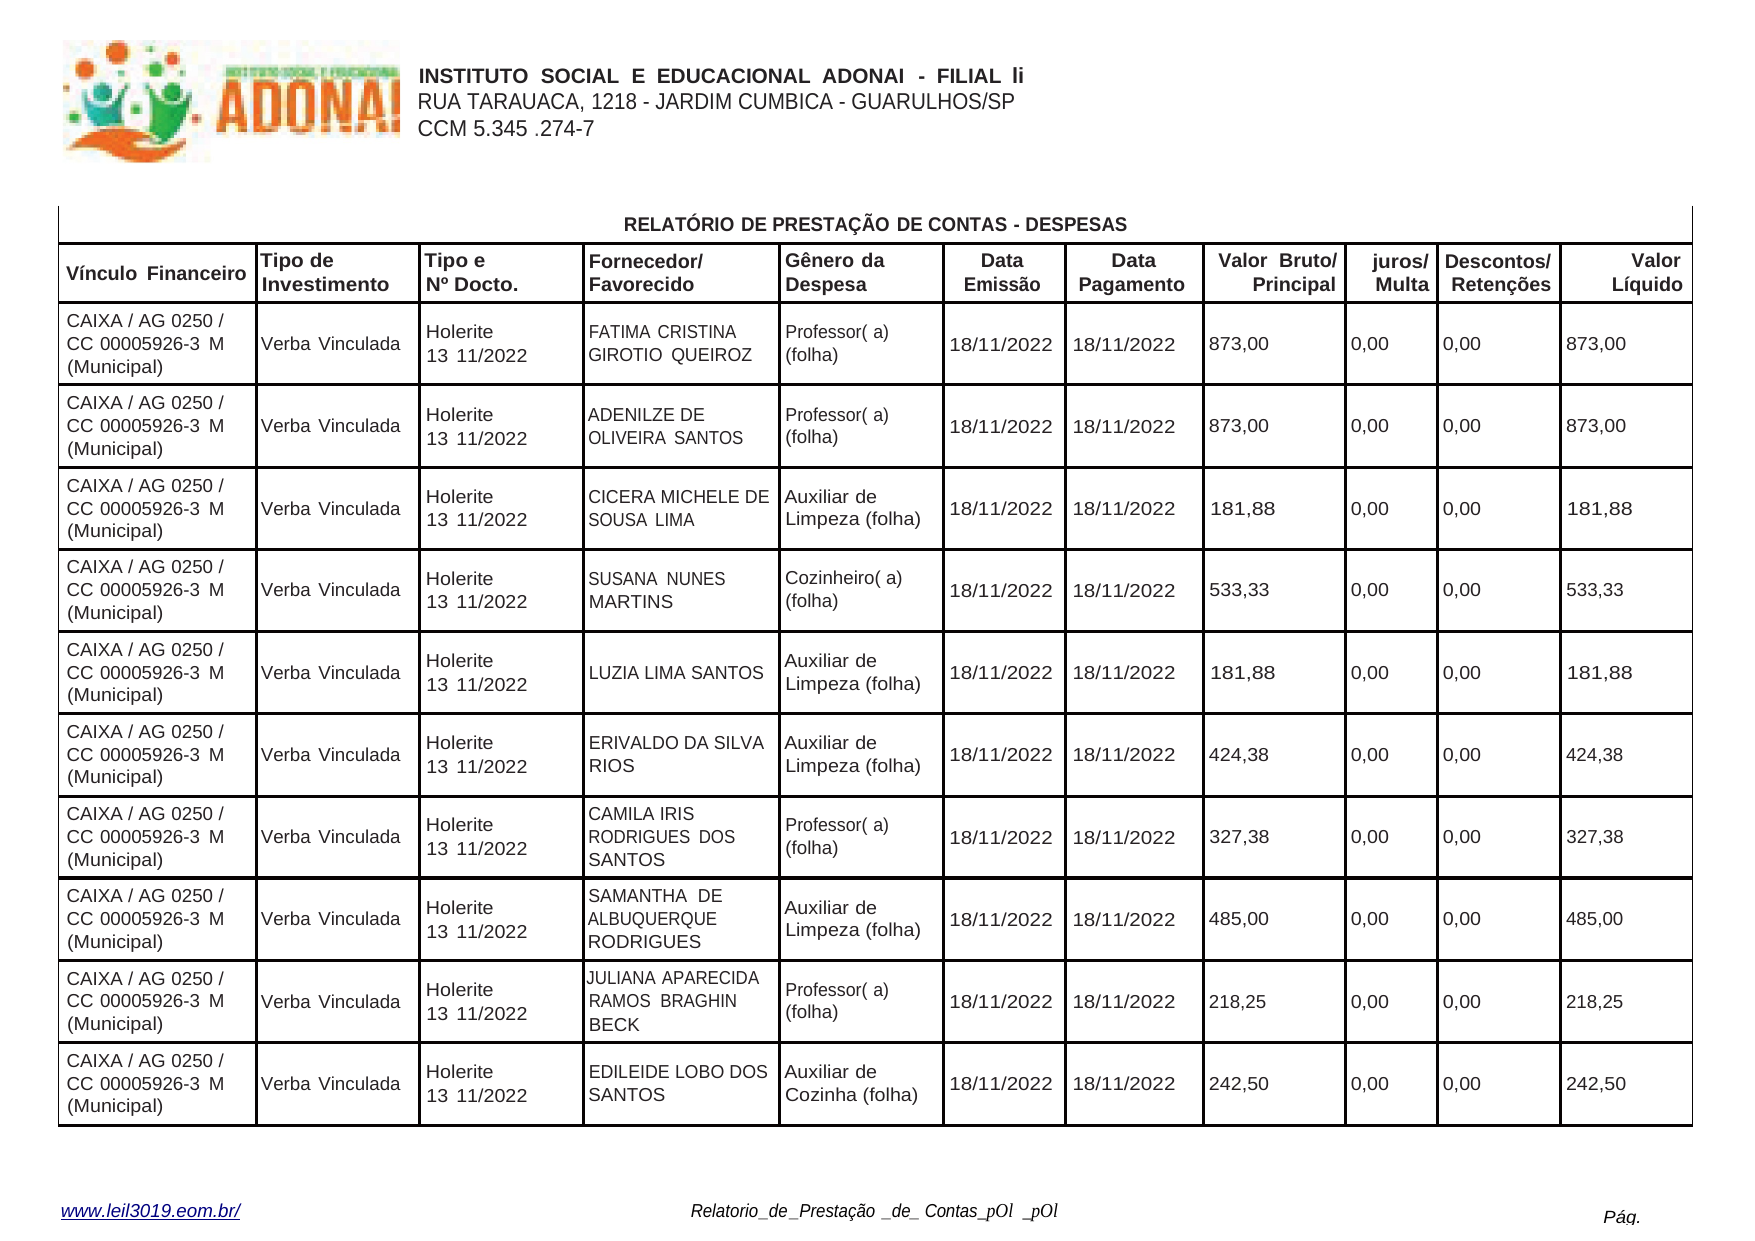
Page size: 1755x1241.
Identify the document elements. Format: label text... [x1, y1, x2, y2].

table_cell EDILEIDE LOBO DOS SANTOS [585, 1044, 778, 1123]
table_cell Holerite 13 11/2022 [421, 1044, 582, 1123]
table_cell 18/11/2022 [1067, 715, 1202, 794]
table_cell Professor( a) (folha) [781, 798, 942, 876]
table_cell CAIXA / AG 0250 / CC 00005926-3 M (Municipal) [59, 715, 255, 794]
table_cell 18/11/2022 [945, 469, 1064, 547]
table_cell 873,00 [1562, 304, 1692, 383]
table_cell Holerite 13 11/2022 [421, 880, 582, 959]
table_cell 0,00 [1439, 633, 1559, 712]
table_cell 218,25 [1205, 962, 1344, 1041]
table_cell 0,00 [1347, 880, 1436, 959]
table_cell 18/11/2022 [1067, 880, 1202, 959]
table_cell Holerite 13 11/2022 [421, 798, 582, 876]
table_cell Auxiliar de Limpeza (folha) [781, 715, 942, 794]
table_cell 18/11/2022 [1067, 304, 1202, 383]
table_cell SAMANTHA DE ALBUQUERQUE RODRIGUES [585, 880, 778, 959]
table_cell Professor( a) (folha) [781, 386, 942, 466]
table_cell 18/11/2022 [945, 798, 1064, 876]
table_cell ERIVALDO DA SILVA RIOS [585, 715, 778, 794]
table_cell 18/11/2022 [1067, 386, 1202, 466]
table_cell Auxiliar de Cozinha (folha) [781, 1044, 942, 1123]
table_cell 18/11/2022 [1067, 551, 1202, 630]
table_cell Auxiliar de Limpeza (folha) [781, 469, 942, 547]
table_cell 533,33 [1562, 551, 1692, 630]
table_cell Verba Vinculada [258, 880, 418, 959]
table_cell JULIANA APARECIDA RAMOS BRAGHIN BECK [585, 962, 778, 1041]
table_cell 533,33 [1205, 551, 1344, 630]
table_cell CAIXA / AG 0250 / CC 00005926-3 M (Municipal) [59, 551, 255, 630]
table_cell Descontos/ Retenções [1439, 245, 1559, 301]
table_cell SUSANA NUNES MARTINS [585, 551, 778, 630]
table_cell Vínculo Financeiro [59, 245, 255, 301]
table_cell 0,00 [1439, 469, 1559, 547]
table_cell 0,00 [1439, 880, 1559, 959]
table_cell LUZIA LIMA SANTOS [585, 633, 778, 712]
table_cell 0,00 [1347, 304, 1436, 383]
table_cell 0,00 [1347, 551, 1436, 630]
table_cell Verba Vinculada [258, 633, 418, 712]
table_cell Verba Vinculada [258, 386, 418, 466]
table_cell 0,00 [1439, 386, 1559, 466]
table_cell 485,00 [1562, 880, 1692, 959]
table_cell Verba Vinculada [258, 962, 418, 1041]
table_cell Tipo de Investimento [258, 245, 418, 301]
table_cell ADENILZE DE OLIVEIRA SANTOS [585, 386, 778, 466]
table_cell 218,25 [1562, 962, 1692, 1041]
table_cell Data Pagamento [1067, 245, 1202, 301]
table_cell CAIXA / AG 0250 / CC 00005926-3 M (Municipal) [59, 304, 255, 383]
table_cell 424,38 [1562, 715, 1692, 794]
table_cell 0,00 [1439, 962, 1559, 1041]
table_cell Professor( a) (folha) [781, 962, 942, 1041]
table_cell Holerite 13 11/2022 [421, 551, 582, 630]
table_cell 0,00 [1439, 1044, 1559, 1123]
table_cell Holerite 13 11/2022 [421, 715, 582, 794]
table_cell 18/11/2022 [1067, 469, 1202, 547]
table_cell Verba Vinculada [258, 1044, 418, 1123]
table_cell 485,00 [1205, 880, 1344, 959]
table_cell 873,00 [1205, 304, 1344, 383]
table_cell Holerite 13 11/2022 [421, 962, 582, 1041]
table_cell Auxiliar de Limpeza (folha) [781, 880, 942, 959]
table_cell CAIXA / AG 0250 / CC 00005926-3 M (Municipal) [59, 962, 255, 1041]
table_cell 18/11/2022 [945, 1044, 1064, 1123]
table_cell 0,00 [1347, 962, 1436, 1041]
table_cell 0,00 [1439, 304, 1559, 383]
table_cell Auxiliar de Limpeza (folha) [781, 633, 942, 712]
table_cell Tipo e Nº Docto. [421, 245, 582, 301]
table_cell Data Emissão [945, 245, 1064, 301]
table_cell 18/11/2022 [1067, 633, 1202, 712]
table_cell 18/11/2022 [945, 551, 1064, 630]
table_cell juros/ Multa [1347, 245, 1436, 301]
table_cell 181,88 [1562, 469, 1692, 547]
table_cell Cozinheiro( a) (folha) [781, 551, 942, 630]
table_cell 424,38 [1205, 715, 1344, 794]
table_cell CAIXA / AG 0250 / CC 00005926-3 M (Municipal) [59, 633, 255, 712]
table_cell Verba Vinculada [258, 798, 418, 876]
table_cell CAIXA / AG 0250 / CC 00005926-3 M (Municipal) [59, 798, 255, 876]
table_cell 0,00 [1347, 1044, 1436, 1123]
table_cell 18/11/2022 [945, 962, 1064, 1041]
table_cell 18/11/2022 [945, 304, 1064, 383]
table_cell 0,00 [1347, 798, 1436, 876]
table_cell 0,00 [1347, 469, 1436, 547]
table_cell 181,88 [1205, 469, 1344, 547]
table_cell CAIXA / AG 0250 / CC 00005926-3 M (Municipal) [59, 1044, 255, 1123]
table_cell 242,50 [1205, 1044, 1344, 1123]
table_cell 0,00 [1439, 798, 1559, 876]
table_cell Valor Bruto/ Principal [1205, 245, 1344, 301]
table_cell 0,00 [1347, 715, 1436, 794]
table_cell 242,50 [1562, 1044, 1692, 1123]
table_cell 18/11/2022 [945, 715, 1064, 794]
table_cell 18/11/2022 [945, 880, 1064, 959]
table_cell 181,88 [1562, 633, 1692, 712]
table_cell 0,00 [1347, 386, 1436, 466]
table_cell CAIXA / AG 0250 / CC 00005926-3 M (Municipal) [59, 386, 255, 466]
table_cell Verba Vinculada [258, 469, 418, 547]
table_header RELATÓRIO DE PRESTAÇÃO DE CONTAS - DESPESAS [59, 206, 1692, 242]
table_cell CICERA MICHELE DE SOUSA LIMA [585, 469, 778, 547]
table_cell 873,00 [1205, 386, 1344, 466]
table_cell CAIXA / AG 0250 / CC 00005926-3 M (Municipal) [59, 469, 255, 547]
table_cell 327,38 [1562, 798, 1692, 876]
table_cell Professor( a) (folha) [781, 304, 942, 383]
table_cell Gênero da Despesa [781, 245, 942, 301]
table_cell 18/11/2022 [945, 386, 1064, 466]
table_cell Verba Vinculada [258, 715, 418, 794]
table_cell Verba Vinculada [258, 551, 418, 630]
table_cell Fornecedor/ Favorecido [585, 245, 778, 301]
table_cell 18/11/2022 [945, 633, 1064, 712]
table_cell Holerite 13 11/2022 [421, 633, 582, 712]
table_cell 0,00 [1439, 551, 1559, 630]
table_cell 18/11/2022 [1067, 798, 1202, 876]
table_cell 0,00 [1347, 633, 1436, 712]
table_cell 18/11/2022 [1067, 962, 1202, 1041]
table_cell 0,00 [1439, 715, 1559, 794]
table_cell FATIMA CRISTINA GIROTIO QUEIROZ [585, 304, 778, 383]
table_cell 873,00 [1562, 386, 1692, 466]
table_cell Holerite 13 11/2022 [421, 386, 582, 466]
table_cell Holerite 13 11/2022 [421, 469, 582, 547]
table_cell CAMILA IRIS RODRIGUES DOS SANTOS [585, 798, 778, 876]
table_cell Valor Líquido [1562, 245, 1692, 301]
table_cell CAIXA / AG 0250 / CC 00005926-3 M (Municipal) [59, 880, 255, 959]
table_cell 181,88 [1205, 633, 1344, 712]
table_cell 18/11/2022 [1067, 1044, 1202, 1123]
table_cell Verba Vinculada [258, 304, 418, 383]
table_cell Holerite 13 11/2022 [421, 304, 582, 383]
table_cell 327,38 [1205, 798, 1344, 876]
